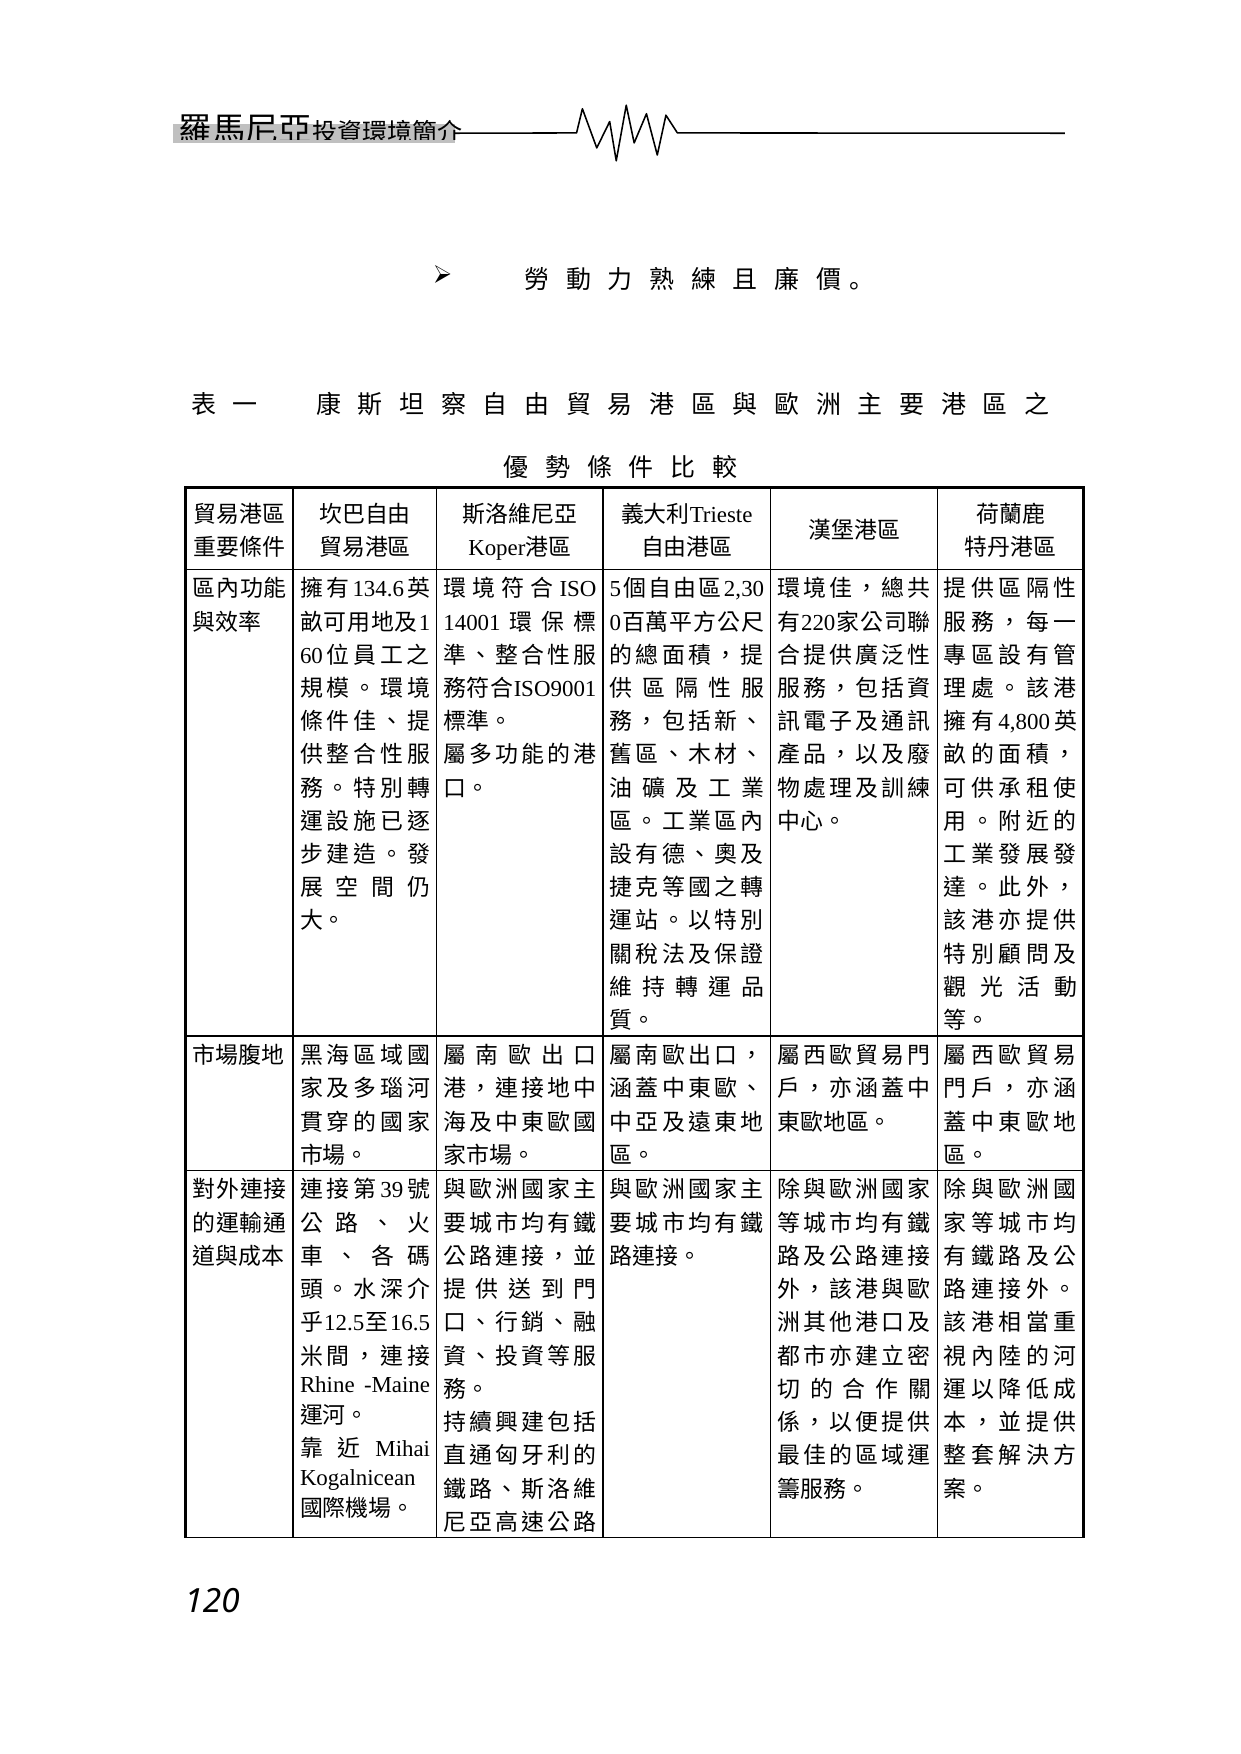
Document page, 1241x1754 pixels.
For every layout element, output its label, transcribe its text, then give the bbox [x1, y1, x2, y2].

table_cell 除與歐洲國家等城市均有鐵路及公路連接外。該港相當重視內陸的河運以降低成本，並提供整套解決方案。 [938, 1171, 1082, 1537]
table_cell 區內功能與效率 [187, 570, 292, 1035]
table_cell 擁有134.6英畝可用地及160位員工之規模。環境條件佳、提供整合性服務。特別轉運設施已逐步建造。發展空間仍大。 [294, 570, 436, 1035]
table_cell 環境符合ISO 14001環保標準、整合性服務符合ISO9001標準。 屬多功能的港口。 [437, 570, 602, 1035]
table_cell 與歐洲國家主要城市均有鐵公路連接，並提供送到門口、行銷、融資、投資等服務。 持續興建包括直通匈牙利的鐵路、斯洛維尼亞高速公路 [437, 1171, 602, 1537]
table_header 義大利Trieste 自由港區 [604, 489, 770, 568]
table_cell 屬西歐貿易門戶，亦涵蓋中東歐地區。 [771, 1037, 937, 1170]
table_cell 與歐洲國家主要城市均有鐵路連接。 [604, 1171, 770, 1537]
table_cell 市場腹地 [187, 1037, 292, 1170]
table_cell 對外連接的運輸通道與成本 [187, 1171, 292, 1537]
table_header 漢堡港區 [771, 489, 937, 568]
list 勞動力熟練且廉價。 [428, 236, 1058, 299]
table_header 貿易港區 重要條件 [187, 489, 292, 568]
table_header 斯洛維尼亞Koper港區 [437, 489, 602, 568]
text 表一 康斯坦察自由貿易港區與歐洲主要港區之優勢條件比較 [183, 361, 1058, 486]
table_cell 連接第39號公路、火車、各碼頭。水深介乎12.5至16.5米間，連接Rhine -Maine運河。 靠近Mihai Kogalnicean 國際機場。 [294, 1171, 436, 1537]
table_cell 環境佳，總共有220家公司聯合提供廣泛性服務，包括資訊電子及通訊產品，以及廢物處理及訓練中心。 [771, 570, 937, 1035]
table_cell 除與歐洲國家等城市均有鐵路及公路連接外，該港與歐洲其他港口及都市亦建立密切的合作關係，以便提供最佳的區域運籌服務。 [771, 1171, 937, 1537]
table_cell 屬西歐貿易門戶，亦涵蓋中東歐地區。 [938, 1037, 1082, 1170]
table_header 荷蘭鹿 特丹港區 [938, 489, 1082, 568]
table_cell 提供區隔性服務，每一專區設有管理處。該港擁有4,800英畝的面積，可供承租使用。附近的工業發展發達。此外，該港亦提供特別顧問及觀光活動等。 [938, 570, 1082, 1035]
table_cell 屬南歐出口港，連接地中海及中東歐國家市場。 [437, 1037, 602, 1170]
table_cell 屬南歐出口，涵蓋中東歐、中亞及遠東地區。 [604, 1037, 770, 1170]
table_cell 5個自由區2,300百萬平方公尺的總面積，提供區隔性服務，包括新、舊區、木材、油礦及工業區。工業區內設有德、奧及捷克等國之轉運站。以特別關稅法及保證維持轉運品質。 [604, 570, 770, 1035]
table_header 坎巴自由 貿易港區 [294, 489, 436, 568]
table_cell 黑海區域國家及多瑙河貫穿的國家市場。 [294, 1037, 436, 1170]
